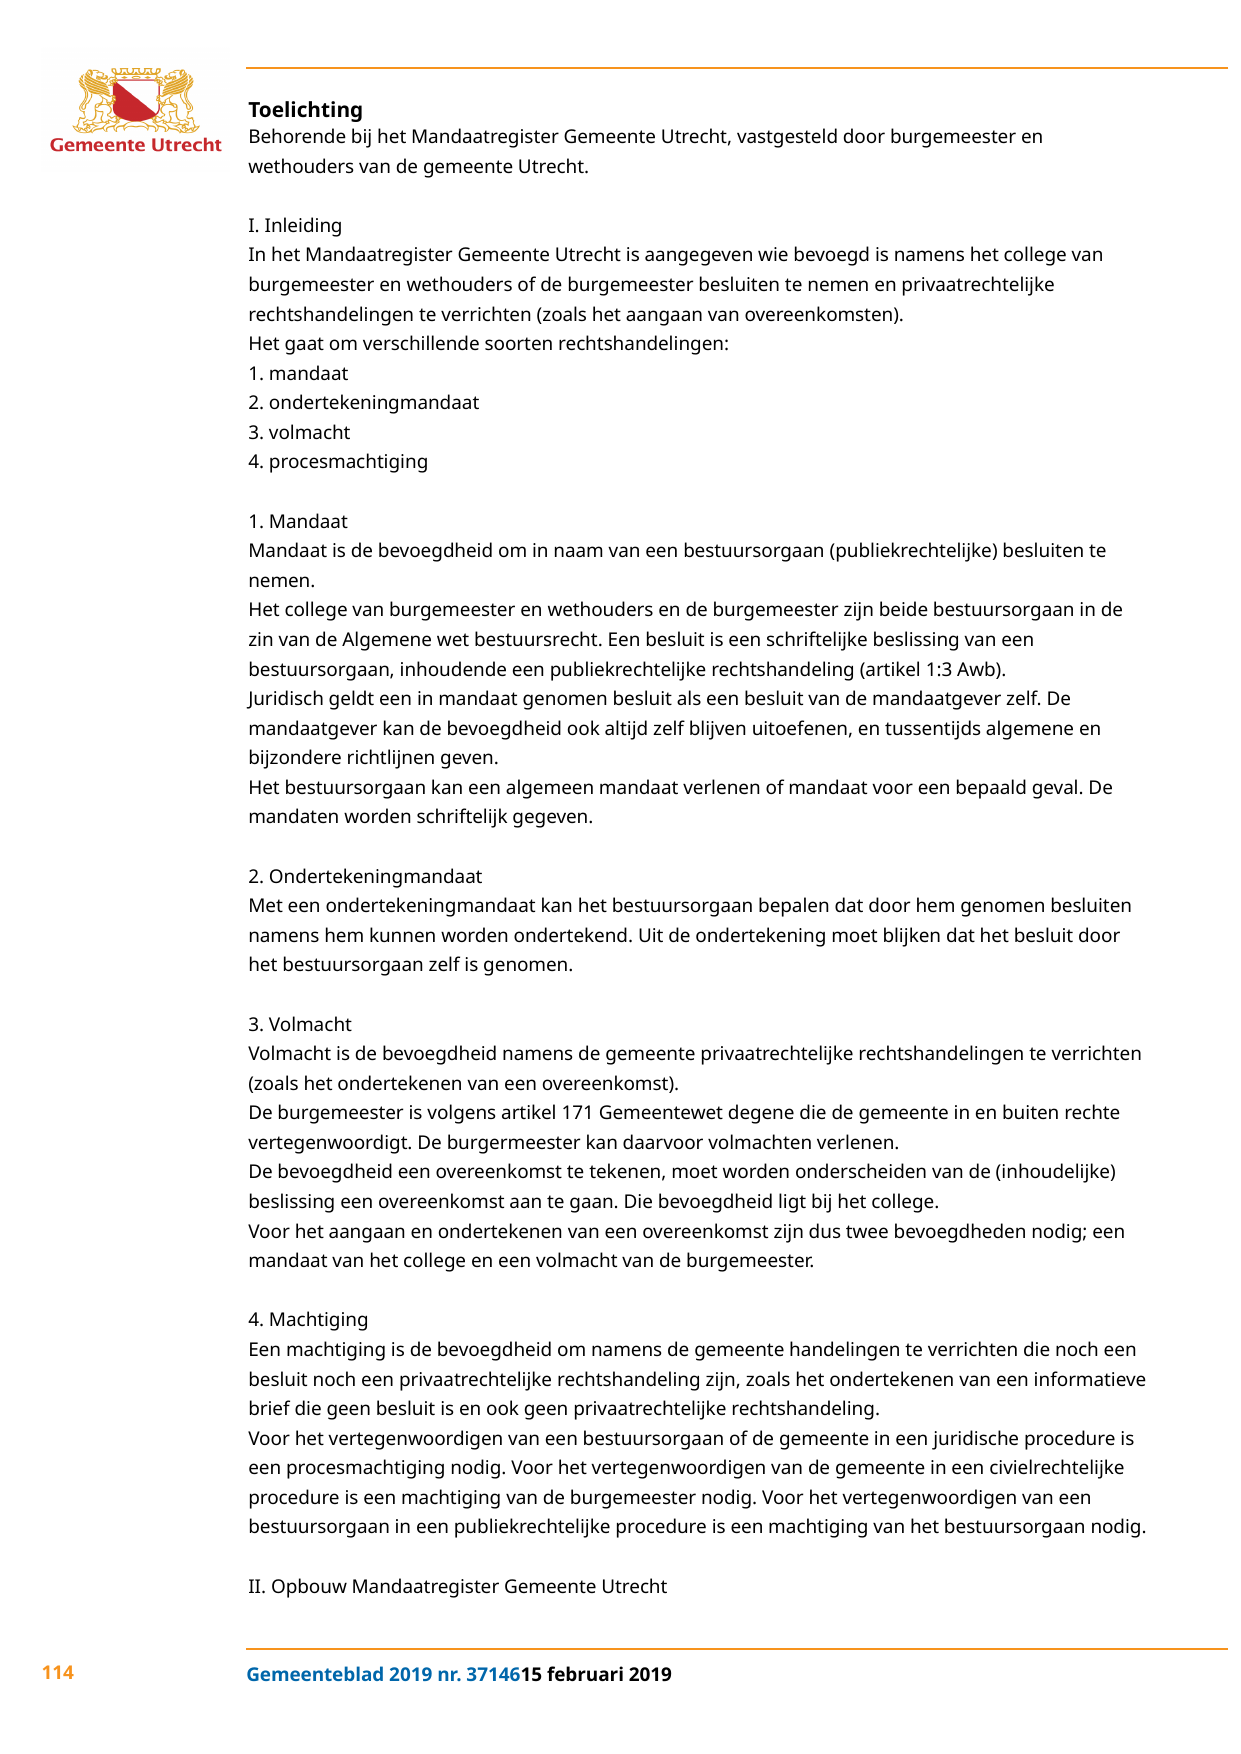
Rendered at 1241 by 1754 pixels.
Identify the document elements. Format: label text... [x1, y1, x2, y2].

text 1. Mandaat [248, 508, 1152, 534]
text Voor het aangaan en ondertekenen van een overeenkomst zijn dus twee bevoegdheden nodig; een mandaat van het college en een volmacht van de burgemeester. [248, 1218, 1152, 1273]
text In het Mandaatregister Gemeente Utrecht is aangegeven wie bevoegd is namens het college van burgemeester en wethouders of de burgemeester besluiten te nemen en privaatrechtelijke rechtshandelingen te verrichten (zoals het aangaan van overeenkomsten). [248, 242, 1152, 327]
text 2. Ondertekeningmandaat [248, 863, 1152, 889]
text 3. Volmacht [248, 1011, 1152, 1037]
text De burgemeester is volgens artikel 171 Gemeentewet degene die de gemeente in en buiten rechte vertegenwoordigt. De burgermeester kan daarvoor volmachten verlenen. [248, 1099, 1152, 1155]
text Een machtiging is de bevoegdheid om namens de gemeente handelingen te verrichten die noch een besluit noch een privaatrechtelijke rechtshandeling zijn, zoals het ondertekenen van een informatieve brief die geen besluit is en ook geen privaatrechtelijke rechtshandeling. [248, 1336, 1152, 1421]
text 3. volmacht [248, 419, 1152, 445]
text Toelichting [248, 95, 1152, 123]
text Het bestuursorgaan kan een algemeen mandaat verlenen of mandaat voor een bepaald geval. De mandaten worden schriftelijk gegeven. [248, 774, 1152, 829]
text Voor het vertegenwoordigen van een bestuursorgaan of de gemeente in een juridische procedure is een procesmachtiging nodig. Voor het vertegenwoordigen van de gemeente in een civielrechtelijke procedure is een machtiging van de burgemeester nodig. Voor het vertegenwoordigen van een bestuursorgaan in een publiekrechtelijke procedure is een machtiging van het bestuursorgaan nodig. [248, 1425, 1152, 1539]
text Het gaat om verschillende soorten rechtshandelingen: [248, 330, 1152, 356]
text Behorende bij het Mandaatregister Gemeente Utrecht, vastgesteld door burgemeester en wethouders van de gemeente Utrecht. [248, 123, 1152, 179]
text Het college van burgemeester en wethouders en de burgemeester zijn beide bestuursorgaan in de zin van de Algemene wet bestuursrecht. Een besluit is een schriftelijke beslissing van een bestuursorgaan, inhoudende een publiekrechtelijke rechtshandeling (artikel 1:3 Awb). [248, 597, 1152, 682]
text Met een ondertekeningmandaat kan het bestuursorgaan bepalen dat door hem genomen besluiten namens hem kunnen worden ondertekend. Uit de ondertekening moet blijken dat het besluit door het bestuursorgaan zelf is genomen. [248, 892, 1152, 977]
text De bevoegdheid een overeenkomst te tekenen, moet worden onderscheiden van de (inhoudelijke) beslissing een overeenkomst aan te gaan. Die bevoegdheid ligt bij het college. [248, 1159, 1152, 1214]
text Juridisch geldt een in mandaat genomen besluit als een besluit van de mandaatgever zelf. De mandaatgever kan de bevoegdheid ook altijd zelf blijven uitoefenen, en tussentijds algemene en bijzondere richtlijnen geven. [248, 685, 1152, 770]
text 1. mandaat [248, 360, 1152, 386]
text II. Opbouw Mandaatregister Gemeente Utrecht [248, 1573, 1152, 1599]
text I. Inleiding [248, 212, 1152, 238]
text 2. ondertekeningmandaat [248, 389, 1152, 415]
picture [41, 47, 231, 172]
text 4. Machtiging [248, 1307, 1152, 1332]
text Mandaat is de bevoegdheid om in naam van een bestuursorgaan (publiekrechtelijke) besluiten te nemen. [248, 537, 1152, 593]
text 4. procesmachtiging [248, 449, 1152, 474]
text Volmacht is de bevoegdheid namens de gemeente privaatrechtelijke rechtshandelingen te verrichten (zoals het ondertekenen van een overeenkomst). [248, 1040, 1152, 1096]
